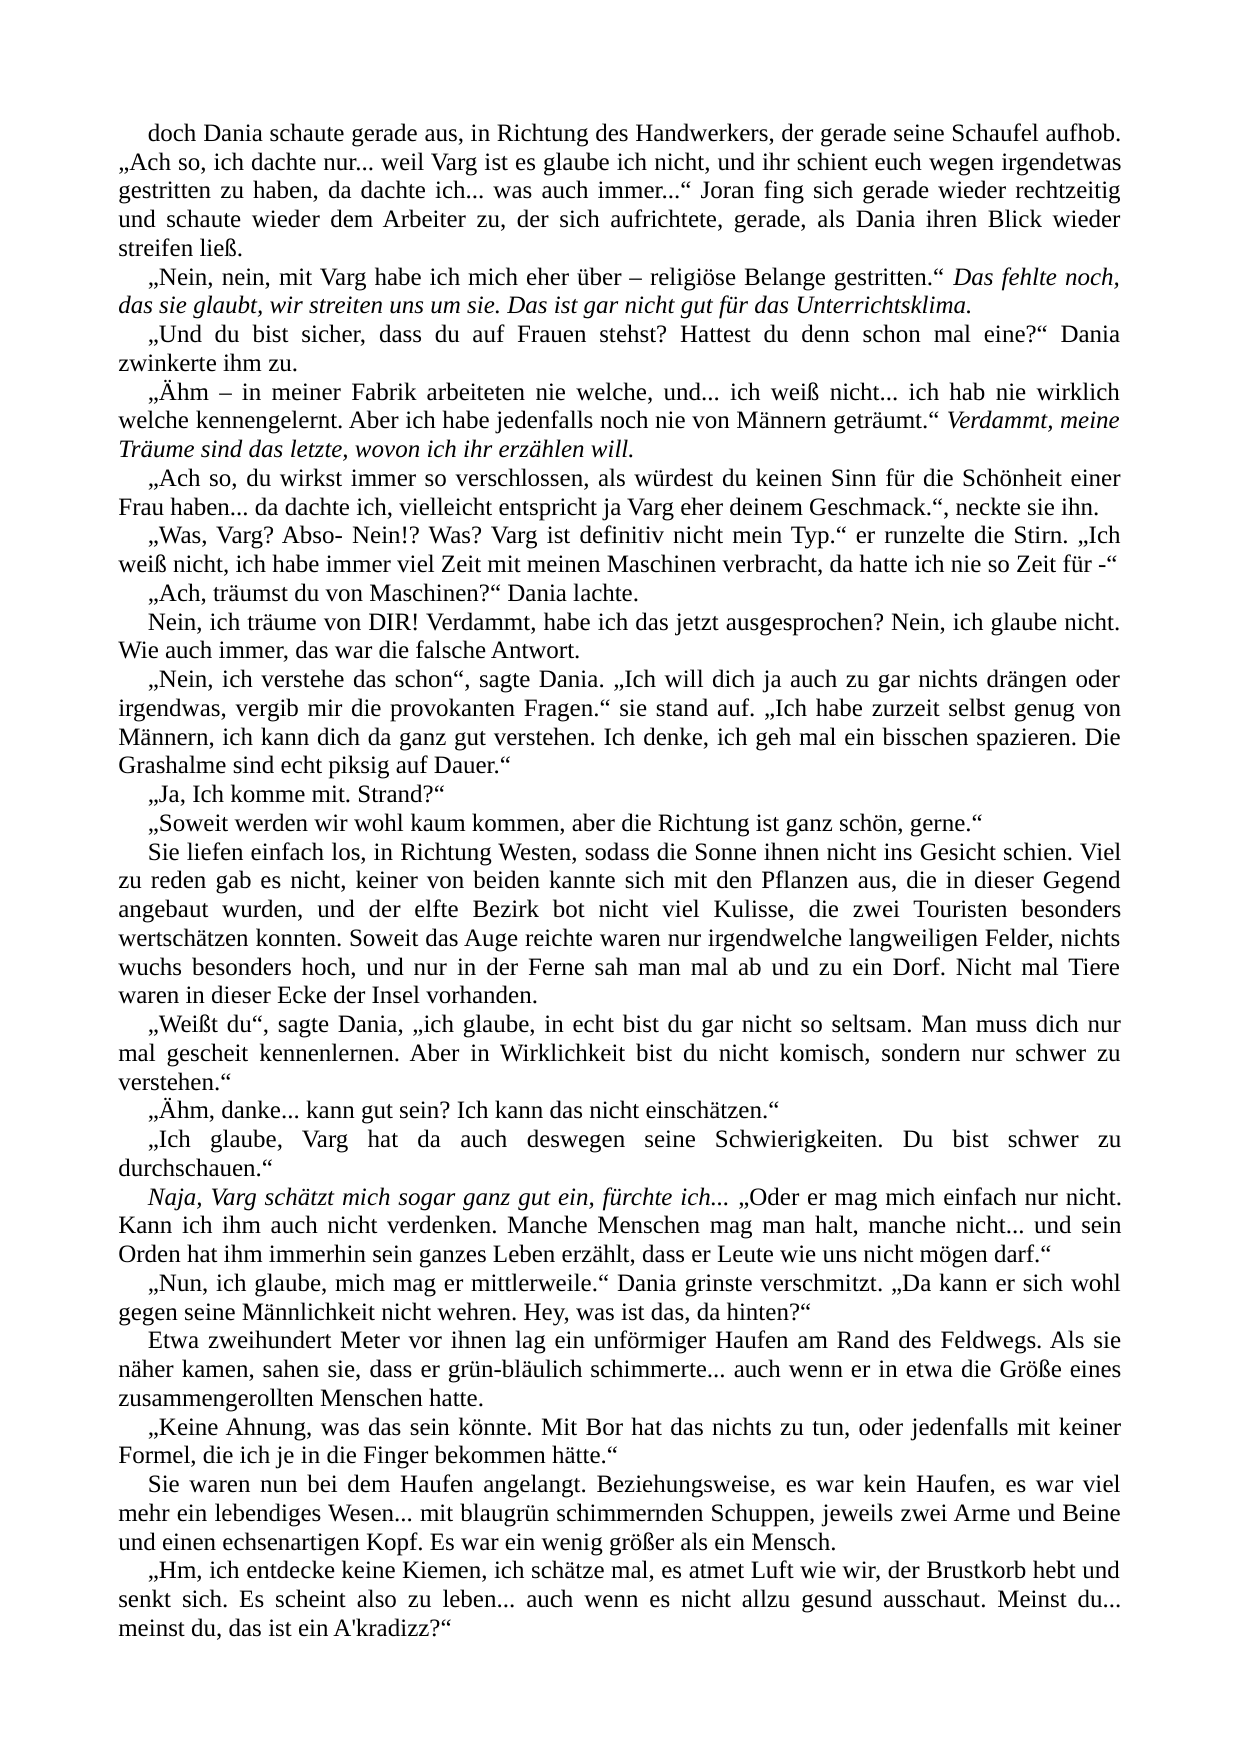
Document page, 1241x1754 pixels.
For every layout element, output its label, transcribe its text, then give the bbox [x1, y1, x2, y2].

text „Hm, ich entdecke keine Kiemen, ich schätze mal, es atmet Luft wie wir, der Brustkorb hebt und senkt sich. Es scheint also zu leben... auch wenn es nicht allzu gesund ausschaut. Meinst du... meinst du, das ist ein A'kradizz?“ [118, 1556, 1122, 1642]
text „Was, Varg? Abso- Nein!? Was? Varg ist definitiv nicht mein Typ.“ er runzelte die Stirn. „Ich weiß nicht, ich habe immer viel Zeit mit meinen Maschinen verbracht, da hatte ich nie so Zeit für -“ [118, 521, 1122, 578]
text „Ähm – in meiner Fabrik arbeiteten nie welche, und... ich weiß nicht... ich hab nie wirklich welche kennengelernt. Aber ich habe jedenfalls noch nie von Männern geträumt.“ Verdammt, meine Träume sind das letzte, wovon ich ihr erzählen will. [118, 377, 1122, 463]
text „Nun, ich glaube, mich mag er mittlerweile.“ Dania grinste verschmitzt. „Da kann er sich wohl gegen seine Männlichkeit nicht wehren. Hey, was ist das, da hinten?“ [118, 1268, 1122, 1326]
text Sie liefen einfach los, in Richtung Westen, sodass die Sonne ihnen nicht ins Gesicht schien. Viel zu reden gab es nicht, keiner von beiden kannte sich mit den Pflanzen aus, die in dieser Gegend angebaut wurden, und der elfte Bezirk bot nicht viel Kulisse, die zwei Touristen besonders wertschätzen konnten. Soweit das Auge reichte waren nur irgendwelche langweiligen Felder, nichts wuchs besonders hoch, und nur in der Ferne sah man mal ab und zu ein Dorf. Nicht mal Tiere waren in dieser Ecke der Insel vorhanden. [118, 837, 1122, 1009]
text „Weißt du“, sagte Dania, „ich glaube, in echt bist du gar nicht so seltsam. Man muss dich nur mal gescheit kennenlernen. Aber in Wirklichkeit bist du nicht komisch, sondern nur schwer zu verstehen.“ [118, 1009, 1122, 1096]
text doch Dania schaute gerade aus, in Richtung des Handwerkers, der gerade seine Schaufel aufhob. „Ach so, ich dachte nur... weil Varg ist es glaube ich nicht, und ihr schient euch wegen irgendetwas gestritten zu haben, da dachte ich... was auch immer...“ Joran fing sich gerade wieder rechtzeitig und schaute wieder dem Arbeiter zu, der sich aufrichtete, gerade, als Dania ihren Blick wieder streifen ließ. [118, 118, 1122, 262]
text Nein, ich träume von DIR! Verdammt, habe ich das jetzt ausgesprochen? Nein, ich glaube nicht. Wie auch immer, das war die falsche Antwort. [118, 607, 1122, 664]
text „Ja, Ich komme mit. Strand?“ [118, 779, 1122, 808]
text „Nein, ich verstehe das schon“, sagte Dania. „Ich will dich ja auch zu gar nichts drängen oder irgendwas, vergib mir die provokanten Fragen.“ sie stand auf. „Ich habe zurzeit selbst genug von Männern, ich kann dich da ganz gut verstehen. Ich denke, ich geh mal ein bisschen spazieren. Die Grashalme sind echt piksig auf Dauer.“ [118, 664, 1122, 779]
text „Ähm, danke... kann gut sein? Ich kann das nicht einschätzen.“ [118, 1096, 1122, 1124]
text Sie waren nun bei dem Haufen angelangt. Beziehungsweise, es war kein Haufen, es war viel mehr ein lebendiges Wesen... mit blaugrün schimmernden Schuppen, jeweils zwei Arme und Beine und einen echsenartigen Kopf. Es war ein wenig größer als ein Mensch. [118, 1469, 1122, 1556]
text Naja, Varg schätzt mich sogar ganz gut ein, fürchte ich... „Oder er mag mich einfach nur nicht. Kann ich ihm auch nicht verdenken. Manche Menschen mag man halt, manche nicht... und sein Orden hat ihm immerhin sein ganzes Leben erzählt, dass er Leute wie uns nicht mögen darf.“ [118, 1182, 1122, 1268]
text „Soweit werden wir wohl kaum kommen, aber die Richtung ist ganz schön, gerne.“ [118, 808, 1122, 837]
text Etwa zweihundert Meter vor ihnen lag ein unförmiger Haufen am Rand des Feldwegs. Als sie näher kamen, sahen sie, dass er grün-bläulich schimmerte... auch wenn er in etwa die Größe eines zusammengerollten Menschen hatte. [118, 1326, 1122, 1412]
text „Ach, träumst du von Maschinen?“ Dania lachte. [118, 578, 1122, 607]
text „Und du bist sicher, dass du auf Frauen stehst? Hattest du denn schon mal eine?“ Dania zwinkerte ihm zu. [118, 319, 1122, 377]
text „Ich glaube, Varg hat da auch deswegen seine Schwierigkeiten. Du bist schwer zu durchschauen.“ [118, 1124, 1122, 1182]
text „Keine Ahnung, was das sein könnte. Mit Bor hat das nichts zu tun, oder jedenfalls mit keiner Formel, die ich je in die Finger bekommen hätte.“ [118, 1412, 1122, 1469]
text „Ach so, du wirkst immer so verschlossen, als würdest du keinen Sinn für die Schönheit einer Frau haben... da dachte ich, vielleicht entspricht ja Varg eher deinem Geschmack.“, neckte sie ihn. [118, 463, 1122, 521]
text „Nein, nein, mit Varg habe ich mich eher über – religiöse Belange gestritten.“ Das fehlte noch, das sie glaubt, wir streiten uns um sie. Das ist gar nicht gut für das Unterrichtsklima. [118, 262, 1122, 319]
